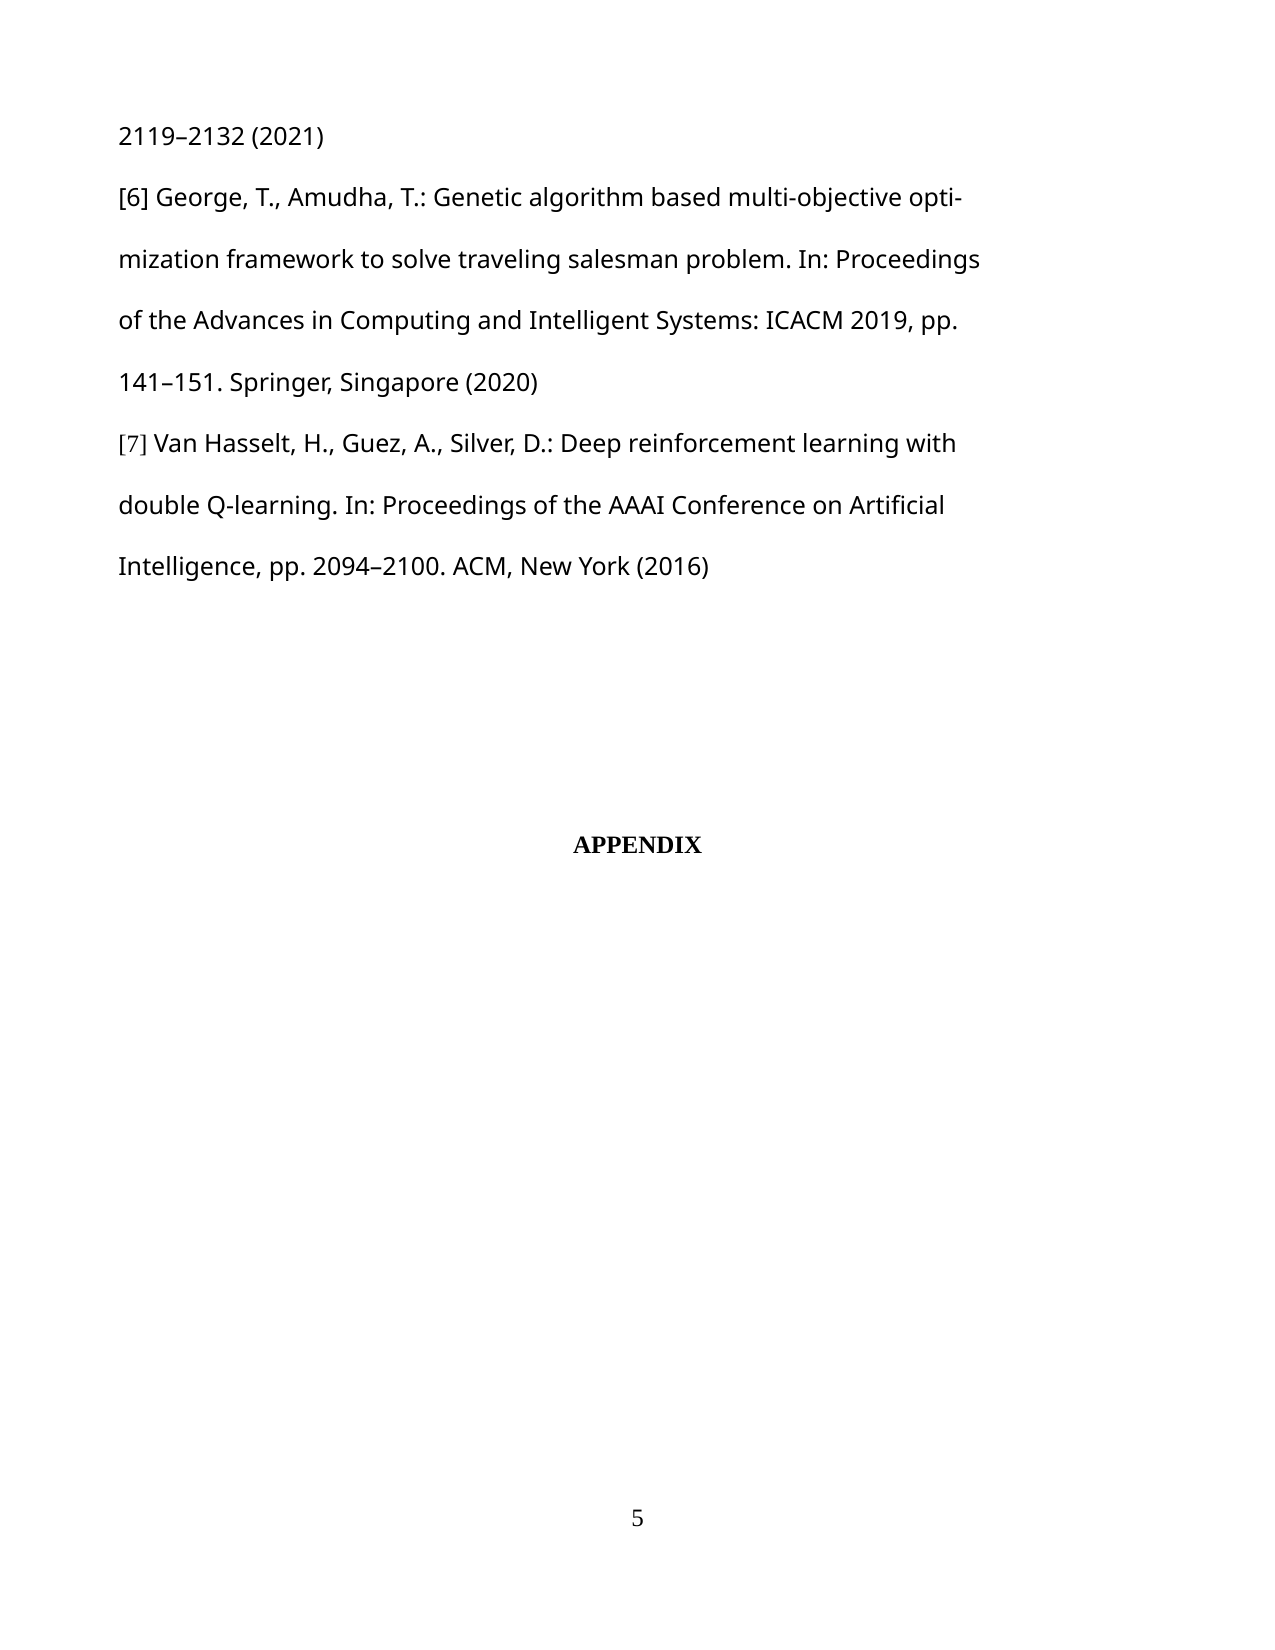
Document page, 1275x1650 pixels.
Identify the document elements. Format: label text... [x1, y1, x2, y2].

text 141–151. Springer, Singapore (2020) [118, 364, 1157, 398]
text double Q-learning. In: Proceedings of the AAAI Conference on Artificial [118, 487, 1157, 522]
text of the Advances in Computing and Intelligent Systems: ICACM 2019, pp. [118, 303, 1157, 337]
text [7] Van Hasselt, H., Guez, A., Silver, D.: Deep reinforcement learning with [118, 426, 1157, 460]
text [6] George, T., Amudha, T.: Genetic algorithm based multi-objective opti- [118, 180, 1157, 214]
text mization framework to solve traveling salesman problem. In: Proceedings [118, 241, 1157, 275]
text 2119–2132 (2021) [118, 118, 1157, 152]
text APPENDIX [118, 831, 1157, 859]
text Intelligence, pp. 2094–2100. ACM, New York (2016) [118, 549, 1157, 583]
